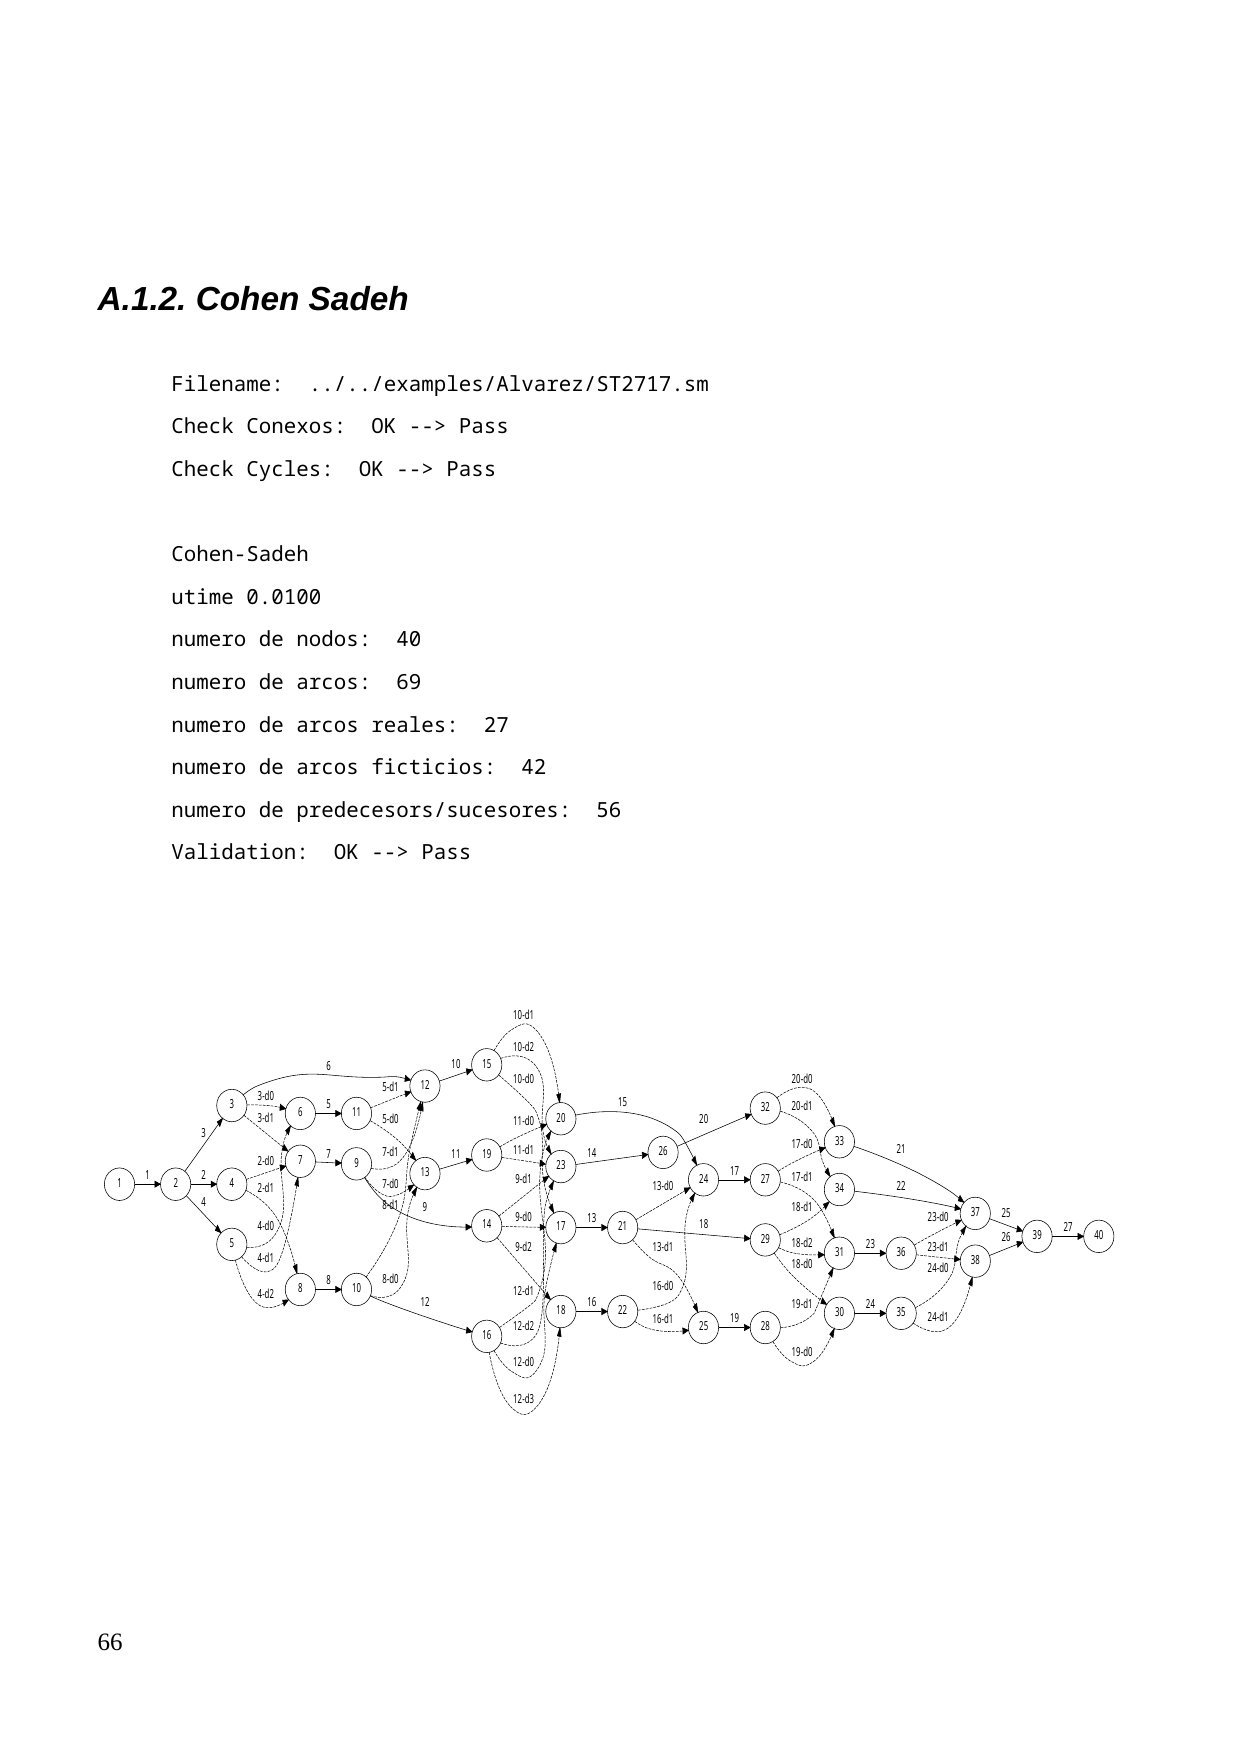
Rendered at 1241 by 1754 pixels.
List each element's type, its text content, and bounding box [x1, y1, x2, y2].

text Check Cycles: OK --> Pass [97, 454, 1113, 482]
subtitle Cohen Sadeh [97, 279, 1113, 317]
text Validation: OK --> Pass [97, 837, 1113, 866]
text numero de arcos reales: 27 [97, 710, 1113, 738]
text utime 0.0100 [97, 582, 1113, 610]
text numero de nodos: 40 [97, 624, 1113, 653]
text numero de arcos: 69 [97, 667, 1113, 696]
text Check Conexos: OK --> Pass [97, 411, 1113, 440]
text Cohen-Sadeh [97, 539, 1113, 568]
text numero de arcos ficticios: 42 [97, 752, 1113, 781]
text numero de predecesors/sucesores: 56 [97, 795, 1113, 823]
text Filename: ../../examples/Alvarez/ST2717.sm [97, 369, 1113, 397]
